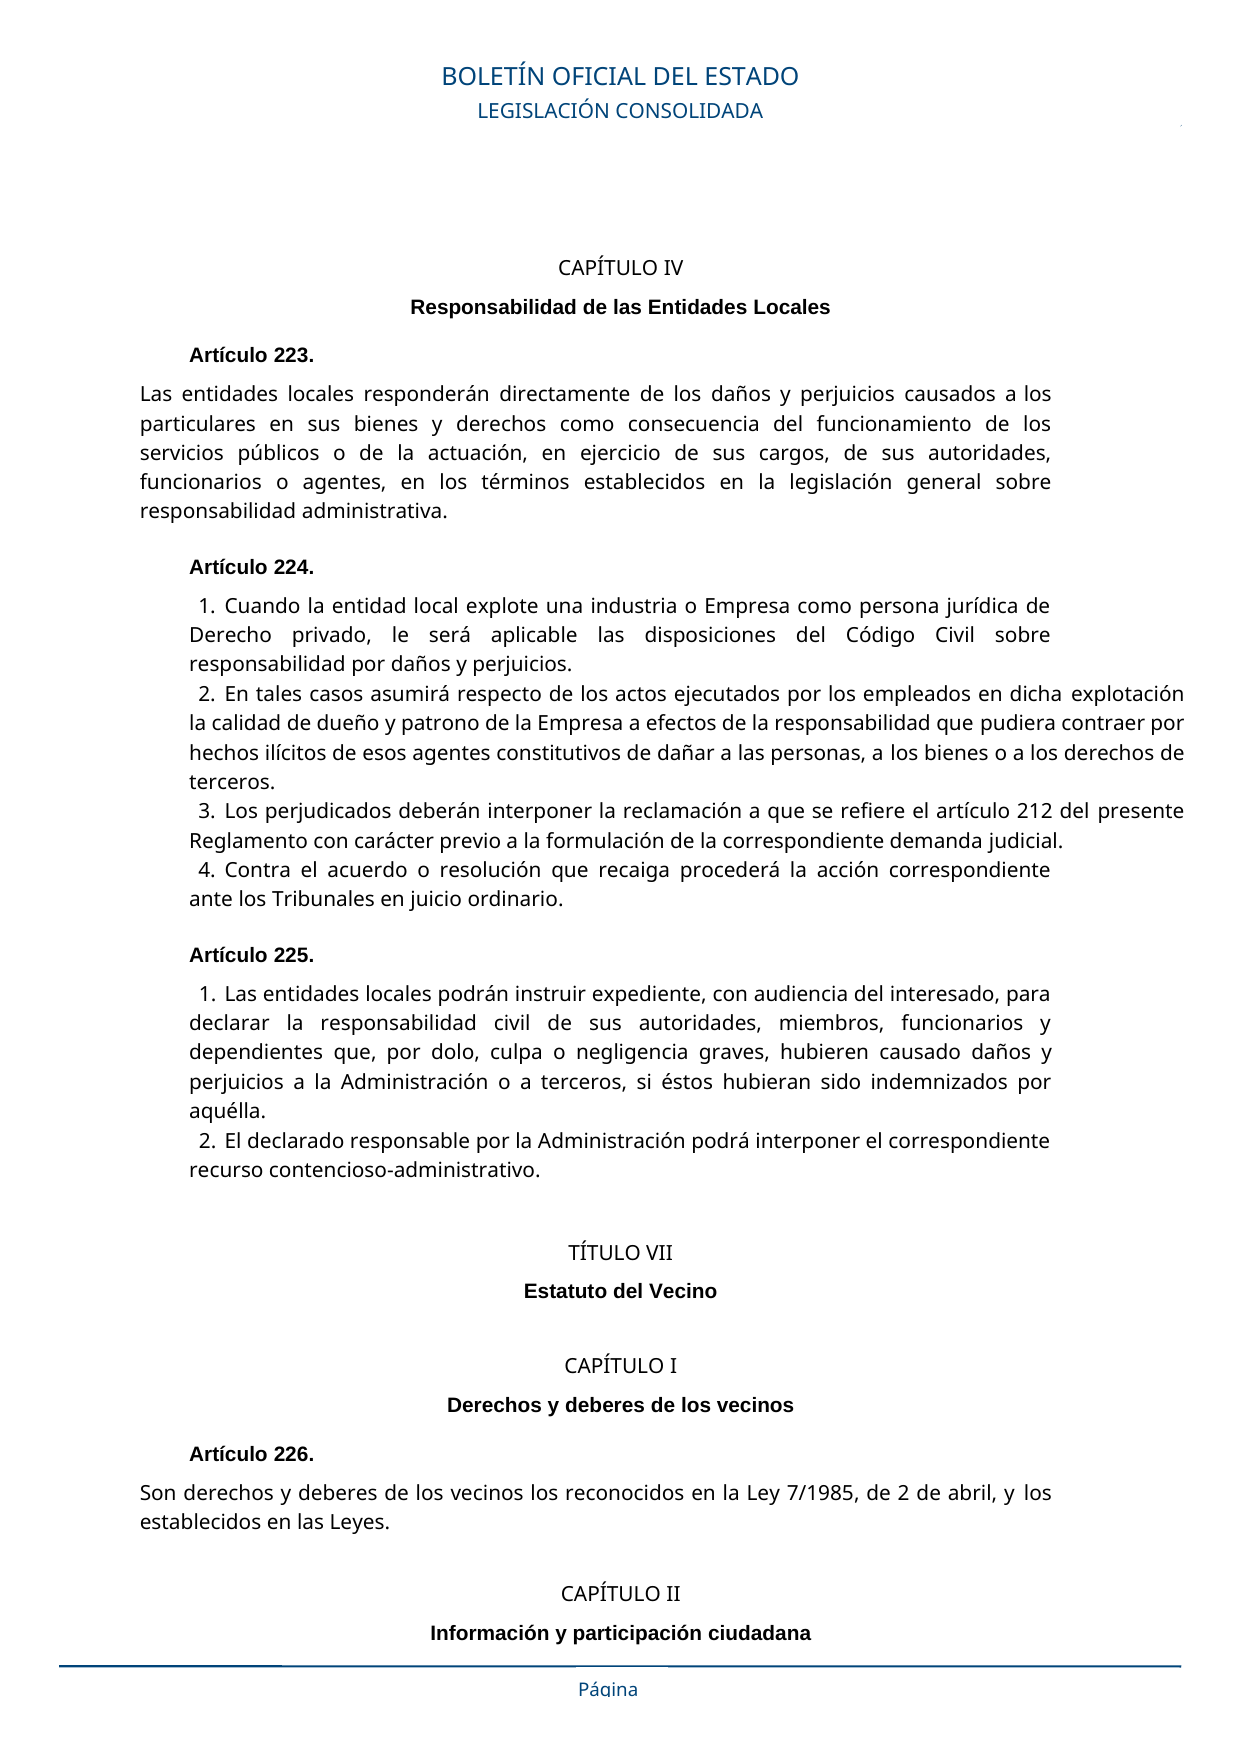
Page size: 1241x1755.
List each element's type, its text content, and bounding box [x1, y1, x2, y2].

text CAPÍTULO I [224, 1352, 1017, 1380]
list Cuando la entidad local explote una industria o Empresa como persona jurídica de Derecho privado, le será aplicable las disposiciones del Código Civil sobre responsabilidad por daños y perjuicios. [163, 591, 1052, 678]
text Las entidades locales responderán directamente de los daños y perjuicios causados a los particulares en sus bienes y derechos como consecuencia del funcionamiento de los servicios públicos o de la actuación, en ejercicio de sus cargos, de sus autoridades, funcionarios o agentes, en los términos establecidos en la legislación general sobre responsabilidad administrativa. [139, 379, 1052, 525]
text Artículo 223. [189, 343, 1184, 367]
list Los perjudicados deberán interponer la reclamación a que se refiere el artículo 212 del presente Reglamento con carácter previo a la formulación de la correspondiente demanda judicial. [163, 797, 1184, 854]
list El declarado responsable por la Administración podrá interponer el correspondiente recurso contencioso-administrativo. [163, 1126, 1052, 1183]
text Son derechos y deberes de los vecinos los reconocidos en la Ley 7/1985, de 2 de abril, y los establecidos en las Leyes. [139, 1478, 1052, 1535]
text CAPÍTULO IV [224, 253, 1017, 282]
list Contra el acuerdo o resolución que recaiga procederá la acción correspondiente ante los Tribunales en juicio ordinario. [163, 855, 1052, 913]
subtitle Estatuto del Vecino [224, 1279, 1017, 1303]
list En tales casos asumirá respecto de los actos ejecutados por los empleados en dicha explotación la calidad de dueño y patrono de la Empresa a efectos de la responsabilidad que pudiera contraer por hechos ilícitos de esos agentes constitutivos de dañar a las personas, a los bienes o a los derechos de terceros. [163, 679, 1184, 795]
subtitle Artículo 224. [189, 555, 1184, 579]
list Las entidades locales podrán instruir expediente, con audiencia del interesado, para declarar la responsabilidad civil de sus autoridades, miembros, funcionarios y dependientes que, por dolo, culpa o negligencia graves, hubieren causado daños y perjuicios a la Administración o a terceros, si éstos hubieran sido indemnizados por aquélla. [163, 979, 1052, 1124]
text CAPÍTULO II [224, 1579, 1017, 1607]
subtitle Artículo 225. [189, 943, 1184, 967]
text TÍTULO VII [224, 1238, 1017, 1266]
subtitle Información y participación ciudadana [224, 1620, 1017, 1644]
text Artículo 226. [189, 1441, 1184, 1465]
subtitle Derechos y deberes de los vecinos [224, 1393, 1017, 1417]
subtitle Responsabilidad de las Entidades Locales [224, 294, 1017, 318]
